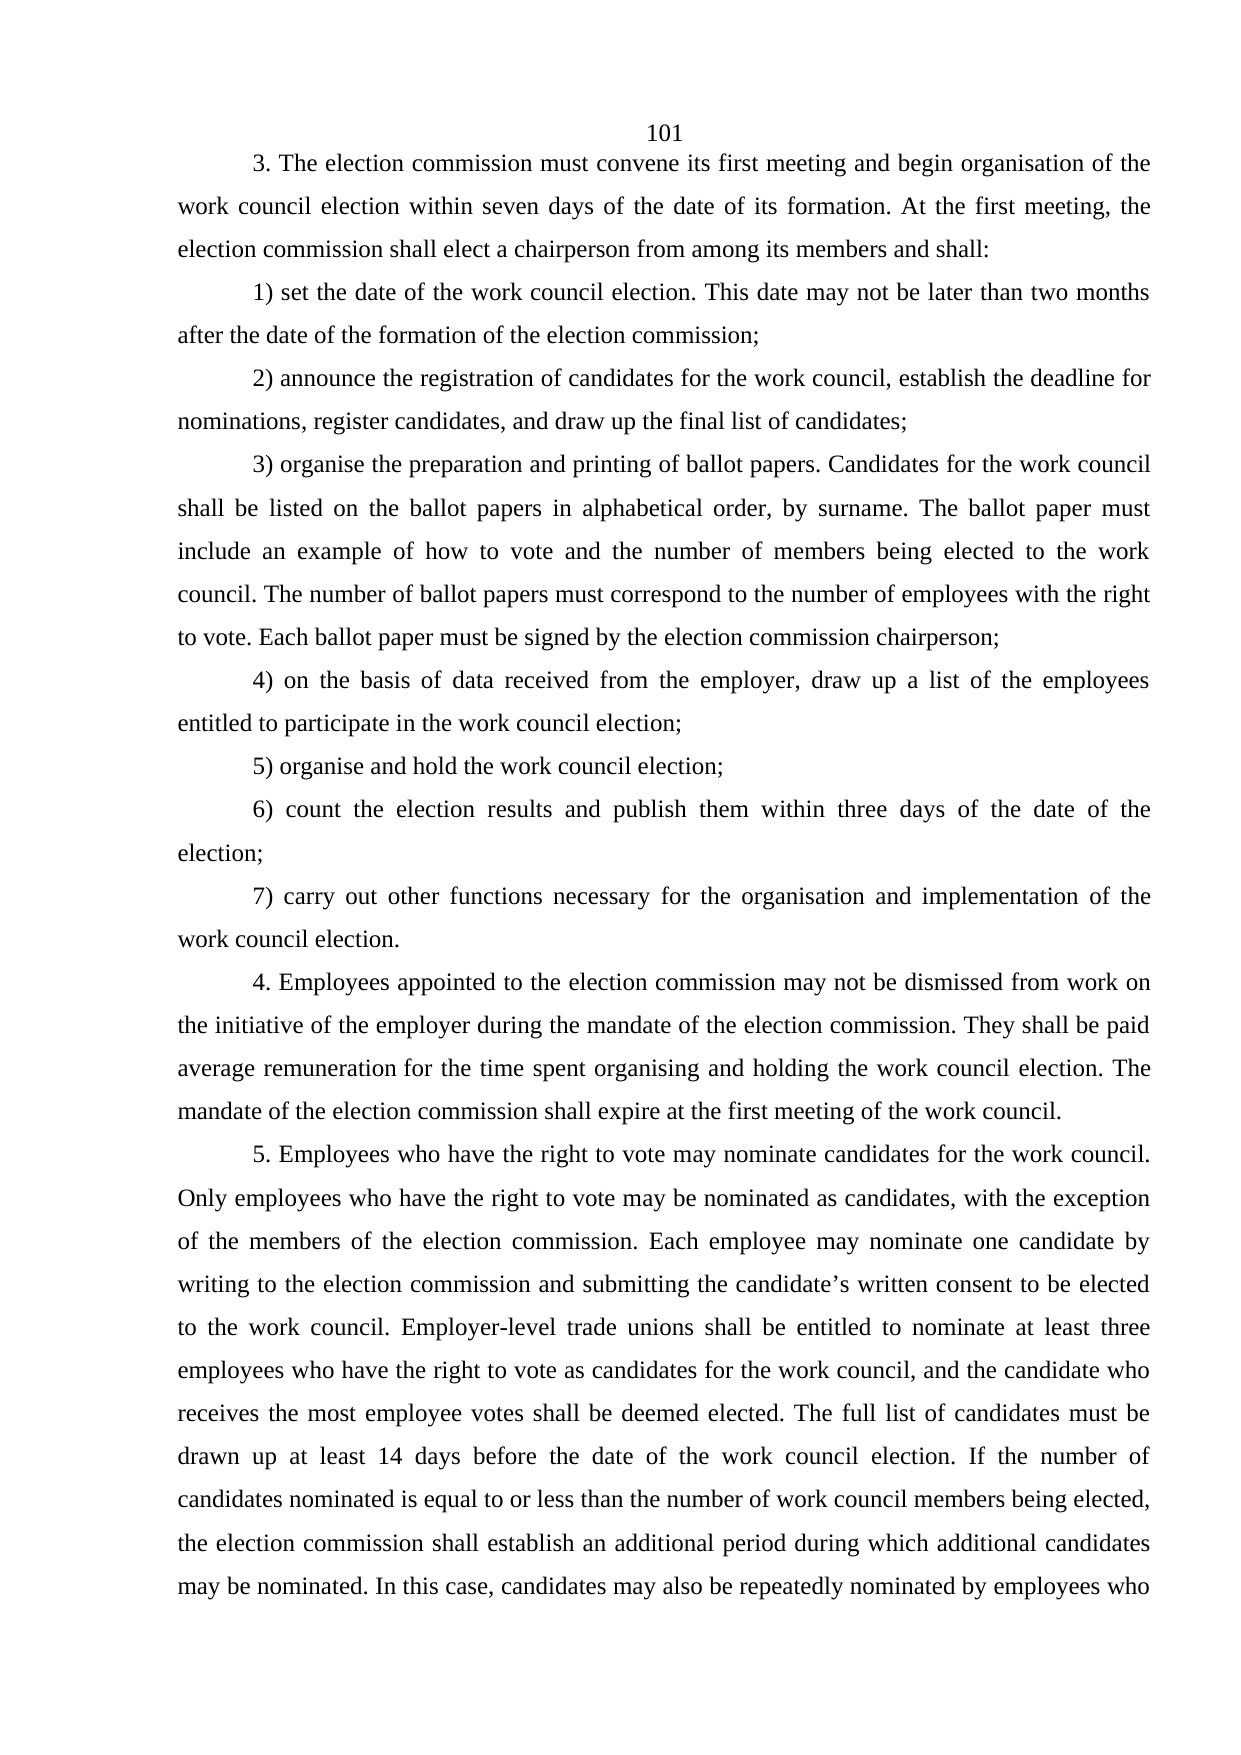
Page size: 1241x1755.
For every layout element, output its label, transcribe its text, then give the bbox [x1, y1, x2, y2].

text 7) carry out other functions necessary for the organisation and implementation of the work council election. [177, 881, 1152, 953]
text 1) set the date of the work council election. This date may not be later than two months after the date of the formation of the election commission; [177, 277, 1152, 349]
text 6) count the election results and publish them within three days of the date of the election; [177, 794, 1152, 866]
text 5. Employees who have the right to vote may nominate candidates for the work council. Only employees who have the right to vote may be nominated as candidates, with the exception of the members of the election commission. Each employee may nominate one candidate by writing to the election commission and submitting the candidate’s written consent to be elected to the work council. Employer-level trade unions shall be entitled to nominate at least three employees who have the right to vote as candidates for the work council, and the candidate who receives the most employee votes shall be deemed elected. The full list of candidates must be drawn up at least 14 days before the date of the work council election. If the number of candidates nominated is equal to or less than the number of work council members being elected, the election commission shall establish an additional period during which additional candidates may be nominated. In this case, candidates may also be repeatedly nominated by employees who [177, 1139, 1152, 1599]
text 3) organise the preparation and printing of ballot papers. Candidates for the work council shall be listed on the ballot papers in alphabetical order, by surname. The ballot paper must include an example of how to vote and the number of members being elected to the work council. The number of ballot papers must correspond to the number of employees with the right to vote. Each ballot paper must be signed by the election commission chairperson; [177, 449, 1152, 651]
text 4) on the basis of data received from the employer, draw up a list of the employees entitled to participate in the work council election; [177, 665, 1152, 737]
text 2) announce the registration of candidates for the work council, establish the deadline for nominations, register candidates, and draw up the final list of candidates; [177, 363, 1152, 435]
text 5) organise and hold the work council election; [177, 751, 1152, 780]
text 4. Employees appointed to the election commission may not be dismissed from work on the initiative of the employer during the mandate of the election commission. They shall be paid average remuneration for the time spent organising and holding the work council election. The mandate of the election commission shall expire at the first meeting of the work council. [177, 967, 1152, 1125]
text 3. The election commission must convene its first meeting and begin organisation of the work council election within seven days of the date of its formation. At the first meeting, the election commission shall elect a chairperson from among its members and shall: [177, 148, 1152, 263]
